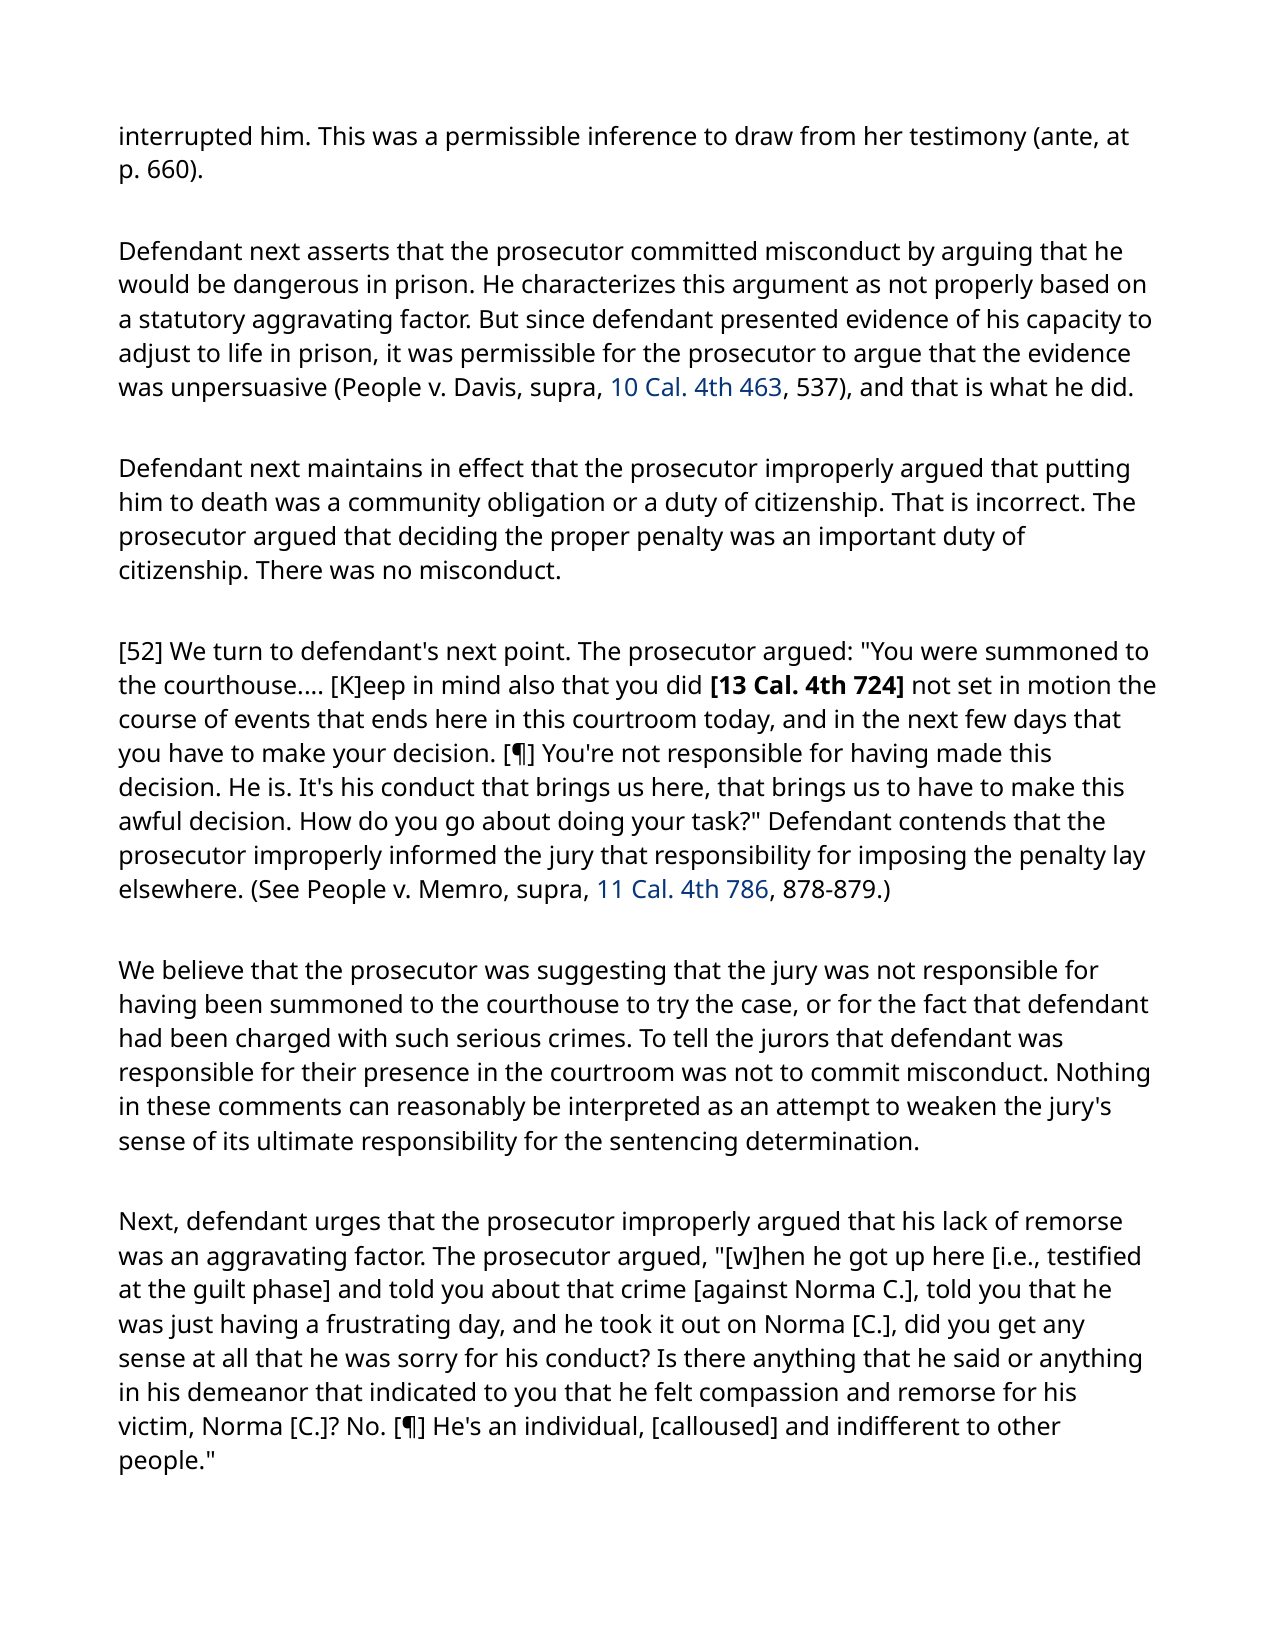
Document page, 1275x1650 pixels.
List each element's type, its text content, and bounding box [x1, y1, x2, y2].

text interrupted him. This was a permissible inference to draw from her testimony (ante, at p. 660). [118, 118, 1157, 186]
text [52] We turn to defendant's next point. The prosecutor argued: "You were summoned to the courthouse.... [K]eep in mind also that you did [13 Cal. 4th 724] not set in motion the course of events that ends here in this courtroom today, and in the next few days that you have to make your decision. [¶] You're not responsible for having made this decision. He is. It's his conduct that brings us here, that brings us to have to make this awful decision. How do you go about doing your task?" Defendant contends that the prosecutor improperly informed the jury that responsibility for imposing the penalty lay elsewhere. (See People v. Memro, supra, 11 Cal. 4th 786, 878-879.) [118, 633, 1157, 906]
text Defendant next asserts that the prosecutor committed misconduct by arguing that he would be dangerous in prison. He characterizes this argument as not properly based on a statutory aggravating factor. But since defendant presented evidence of his capacity to adjust to life in prison, it was permissible for the prosecutor to argue that the evidence was unpersuasive (People v. Davis, supra, 10 Cal. 4th 463, 537), and that is what he did. [118, 233, 1157, 403]
text Next, defendant urges that the prosecutor improperly argued that his lack of remorse was an aggravating factor. The prosecutor argued, "[w]hen he got up here [i.e., testified at the guilt phase] and told you about that crime [against Norma C.], told you that he was just having a frustrating day, and he took it out on Norma [C.], did you get any sense at all that he was sorry for his conduct? Is there anything that he said or anything in his demeanor that indicated to you that he felt compassion and remorse for his victim, Norma [C.]? No. [¶] He's an individual, [calloused] and indifferent to other people." [118, 1204, 1157, 1477]
text Defendant next maintains in effect that the prosecutor improperly argued that putting him to death was a community obligation or a duty of citizenship. That is incorrect. The prosecutor argued that deciding the proper penalty was an important duty of citizenship. There was no misconduct. [118, 450, 1157, 587]
text We believe that the prosecutor was suggesting that the jury was not responsible for having been summoned to the courthouse to try the case, or for the fact that defendant had been charged with such serious crimes. To tell the jurors that defendant was responsible for their presence in the courtroom was not to commit misconduct. Nothing in these comments can reasonably be interpreted as an attempt to weaken the jury's sense of its ultimate responsibility for the sentencing determination. [118, 953, 1157, 1157]
